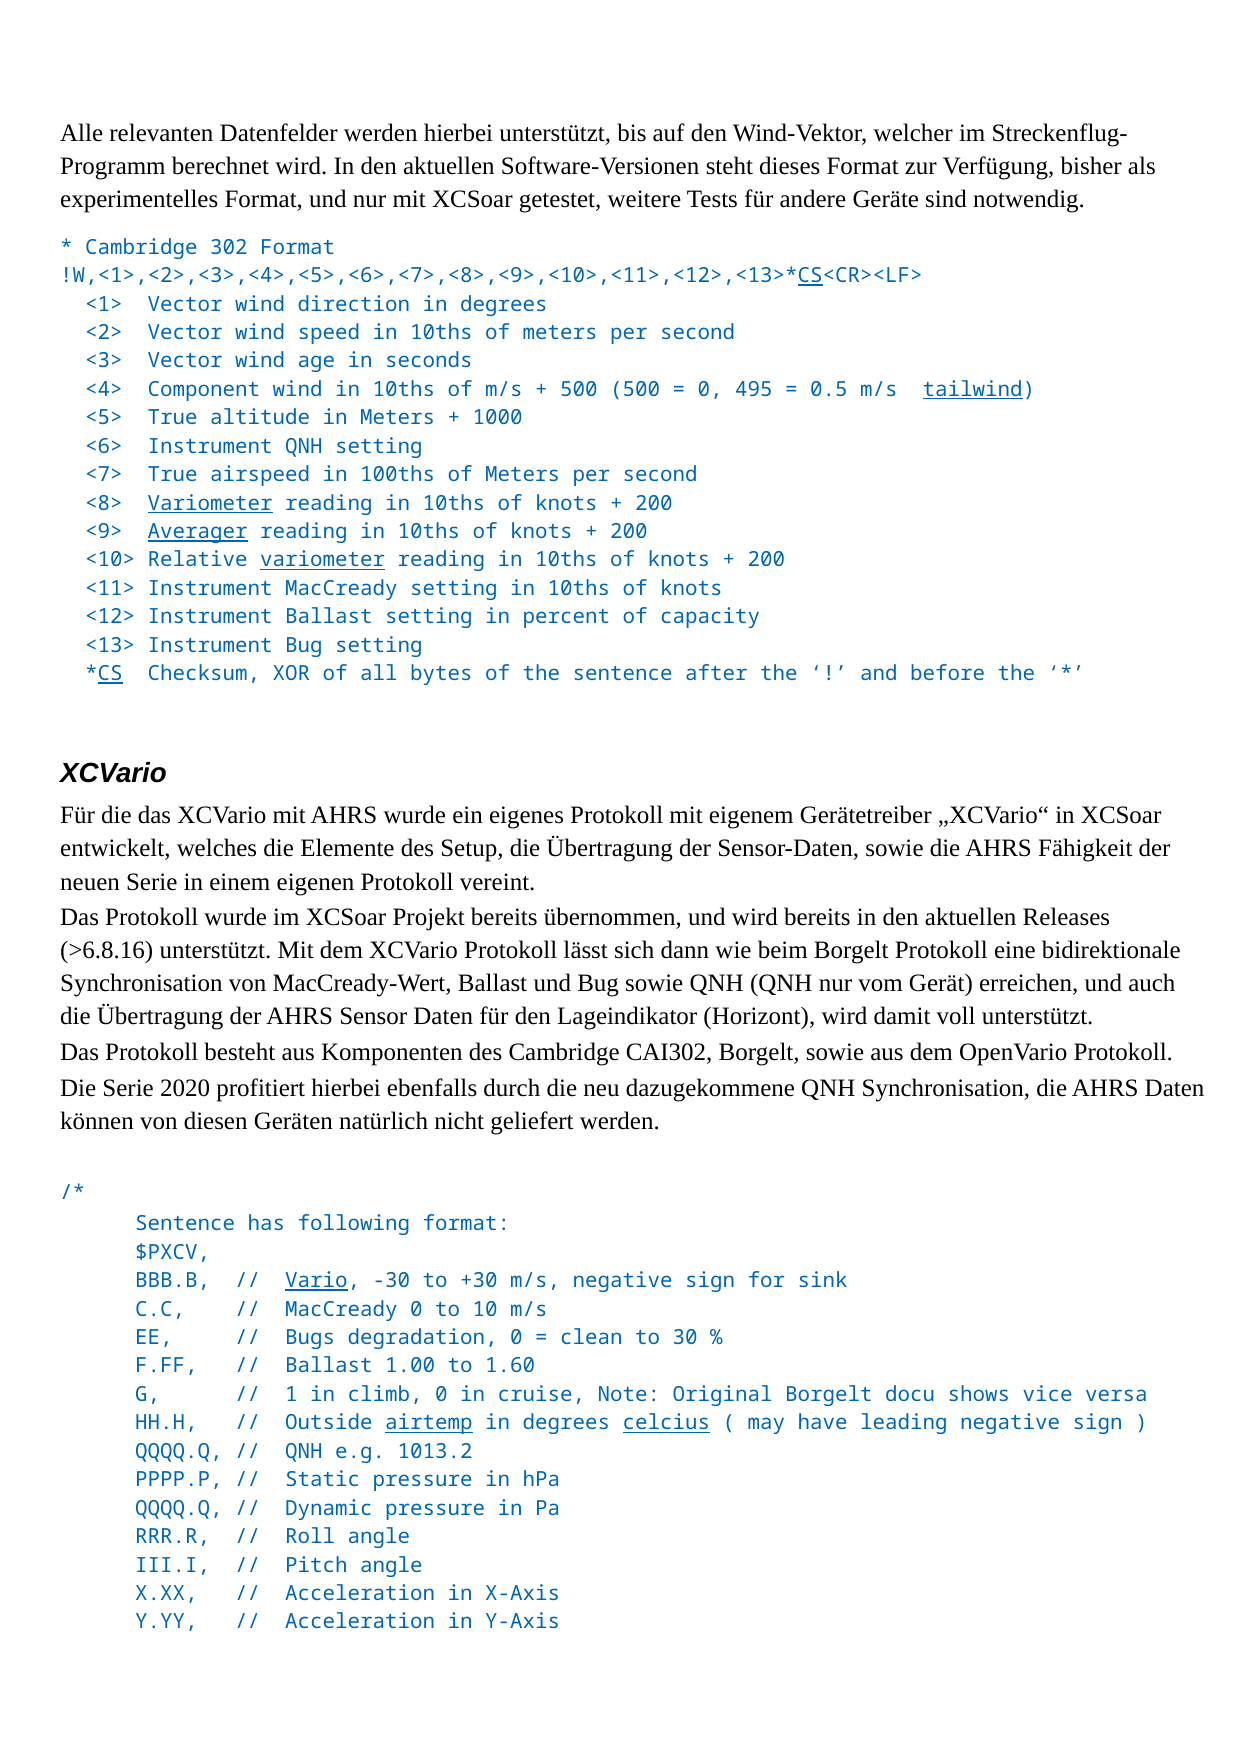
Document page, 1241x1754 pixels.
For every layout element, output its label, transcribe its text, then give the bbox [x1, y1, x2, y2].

text <12> Instrument Ballast setting in percent of capacity [60, 601, 1207, 630]
text <13> Instrument Bug setting [60, 630, 1207, 658]
text <4> Component wind in 10ths of m/s + 500 (500 = 0, 495 = 0.5 m/s tailwind) [60, 374, 1207, 402]
text Für die das XCVario mit AHRS wurde ein eigenes Protokoll mit eigenem Gerätetreiber „XCVario“ in XCSoar entwickelt, welches die Elemente des Setup, die Übertragung der Sensor-Daten, sowie die AHRS Fähigkeit der neuen Serie in einem eigenen Protokoll vereint. [60, 801, 1207, 895]
text QQQQ.Q, // QNH e.g. 1013.2 [60, 1436, 1207, 1464]
text Alle relevanten Datenfelder werden hierbei unterstützt, bis auf den Wind-Vektor, welcher im Streckenflug-Programm berechnet wird. In den aktuellen Software-Versionen steht dieses Format zur Verfügung, bisher als experimentelles Format, und nur mit XCSoar getestet, weitere Tests für andere Geräte sind notwendig. [60, 118, 1207, 213]
text QQQQ.Q, // Dynamic pressure in Pa [60, 1493, 1207, 1521]
text * Cambridge 302 Format [60, 232, 1207, 260]
text Das Protokoll besteht aus Komponenten des Cambridge CAI302, Borgelt, sowie aus dem OpenVario Protokoll. [60, 1037, 1207, 1066]
text <1> Vector wind direction in degrees [60, 289, 1207, 317]
text <11> Instrument MacCready setting in 10ths of knots [60, 573, 1207, 601]
text Das Protokoll wurde im XCSoar Projekt bereits übernommen, und wird bereits in den aktuellen Releases (>6.8.16) unterstützt. Mit dem XCVario Protokoll lässt sich dann wie beim Borgelt Protokoll eine bidirektionale Synchronisation von MacCready-Wert, Ballast und Bug sowie QNH (QNH nur vom Gerät) erreichen, und auch die Übertragung der AHRS Sensor Daten für den Lageindikator (Horizont), wird damit voll unterstützt. [60, 902, 1207, 1030]
text <6> Instrument QNH setting [60, 431, 1207, 459]
text PPPP.P, // Static pressure in hPa [60, 1464, 1207, 1493]
text <5> True altitude in Meters + 1000 [60, 402, 1207, 431]
text Y.YY, // Acceleration in Y-Axis [60, 1607, 1207, 1635]
text X.XX, // Acceleration in X-Axis [60, 1578, 1207, 1607]
text <9> Averager reading in 10ths of knots + 200 [60, 516, 1207, 544]
text EE, // Bugs degradation, 0 = clean to 30 % [60, 1322, 1207, 1351]
text $PXCV, [60, 1237, 1207, 1265]
text <8> Variometer reading in 10ths of knots + 200 [60, 488, 1207, 516]
text G, // 1 in climb, 0 in cruise, Note: Original Borgelt docu shows vice versa [60, 1379, 1207, 1407]
text RRR.R, // Roll angle [60, 1521, 1207, 1550]
text BBB.B, // Vario, -30 to +30 m/s, negative sign for sink [60, 1265, 1207, 1294]
text *CS Checksum, XOR of all bytes of the sentence after the ‘!’ and before the ‘*’ [60, 658, 1207, 687]
text III.I, // Pitch angle [60, 1550, 1207, 1578]
text C.C, // MacCready 0 to 10 m/s [60, 1294, 1207, 1322]
text <2> Vector wind speed in 10ths of meters per second [60, 317, 1207, 346]
text <3> Vector wind age in seconds [60, 346, 1207, 374]
text HH.H, // Outside airtemp in degrees celcius ( may have leading negative sign ) [60, 1407, 1207, 1436]
text Sentence has following format: [60, 1208, 1207, 1237]
text /* [60, 1177, 1207, 1206]
text <10> Relative variometer reading in 10ths of knots + 200 [60, 544, 1207, 573]
text <7> True airspeed in 100ths of Meters per second [60, 459, 1207, 488]
text Die Serie 2020 profitiert hierbei ebenfalls durch die neu dazugekommene QNH Synchronisation, die AHRS Daten können von diesen Geräten natürlich nicht geliefert werden. [60, 1073, 1207, 1134]
text F.FF, // Ballast 1.00 to 1.60 [60, 1351, 1207, 1379]
subtitle XCVario [60, 756, 1207, 788]
text !W,<1>,<2>,<3>,<4>,<5>,<6>,<7>,<8>,<9>,<10>,<11>,<12>,<13>*CS<CR><LF> [60, 260, 1207, 289]
